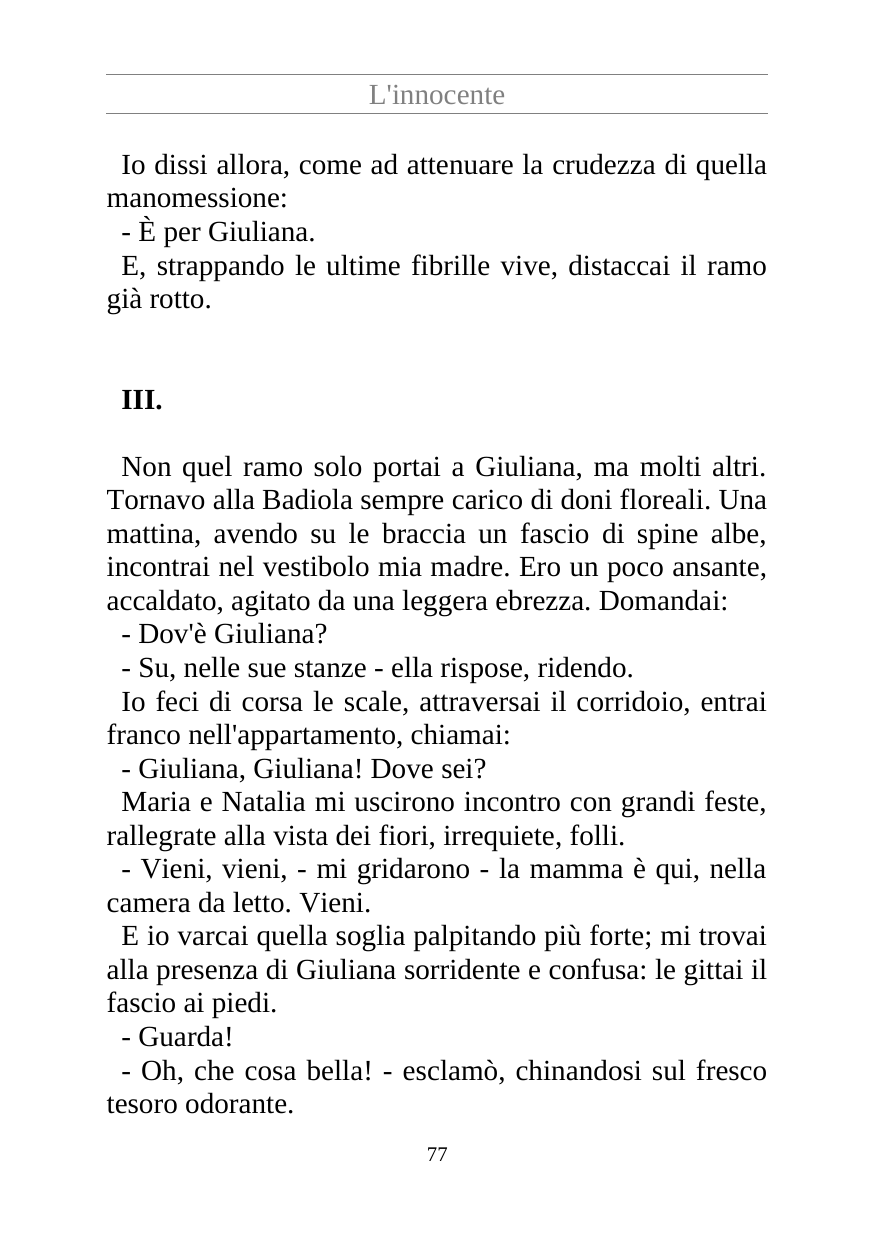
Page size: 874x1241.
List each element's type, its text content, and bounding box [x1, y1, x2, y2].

text - Giuliana, Giuliana! Dove sei? [106, 751, 768, 784]
text E io varcai quella soglia palpitando più forte; mi trovai alla presenza di Giuliana sorridente e confusa: le gittai il fascio ai piedi. [106, 918, 768, 1019]
text - Dov'è Giuliana? [106, 617, 768, 650]
text Maria e Natalia mi uscirono incontro con grandi feste, rallegrate alla vista dei fiori, irrequiete, folli. [106, 784, 768, 851]
text Io dissi allora, come ad attenuare la crudezza di quella manomessione: [106, 147, 768, 214]
text - Vieni, vieni, - mi gridarono - la mamma è qui, nella camera da letto. Vieni. [106, 851, 768, 918]
text III. [106, 382, 768, 415]
text Io feci di corsa le scale, attraversai il corridoio, entrai franco nell'appartamento, chiamai: [106, 684, 768, 751]
text - È per Giuliana. [106, 214, 768, 248]
text - Guarda! [106, 1019, 768, 1053]
text - Su, nelle sue stanze - ella rispose, ridendo. [106, 650, 768, 684]
text Non quel ramo solo portai a Giuliana, ma molti altri. Tornavo alla Badiola sempre carico di doni floreali. Una mattina, avendo su le braccia un fascio di spine albe, incontrai nel vestibolo mia madre. Ero un poco ansante, accaldato, agitato da una leggera ebrezza. Domandai: [106, 449, 768, 617]
text - Oh, che cosa bella! - esclamò, chinandosi sul fresco tesoro odorante. [106, 1053, 768, 1120]
text E, strappando le ultime fibrille vive, distaccai il ramo già rotto. [106, 248, 768, 315]
